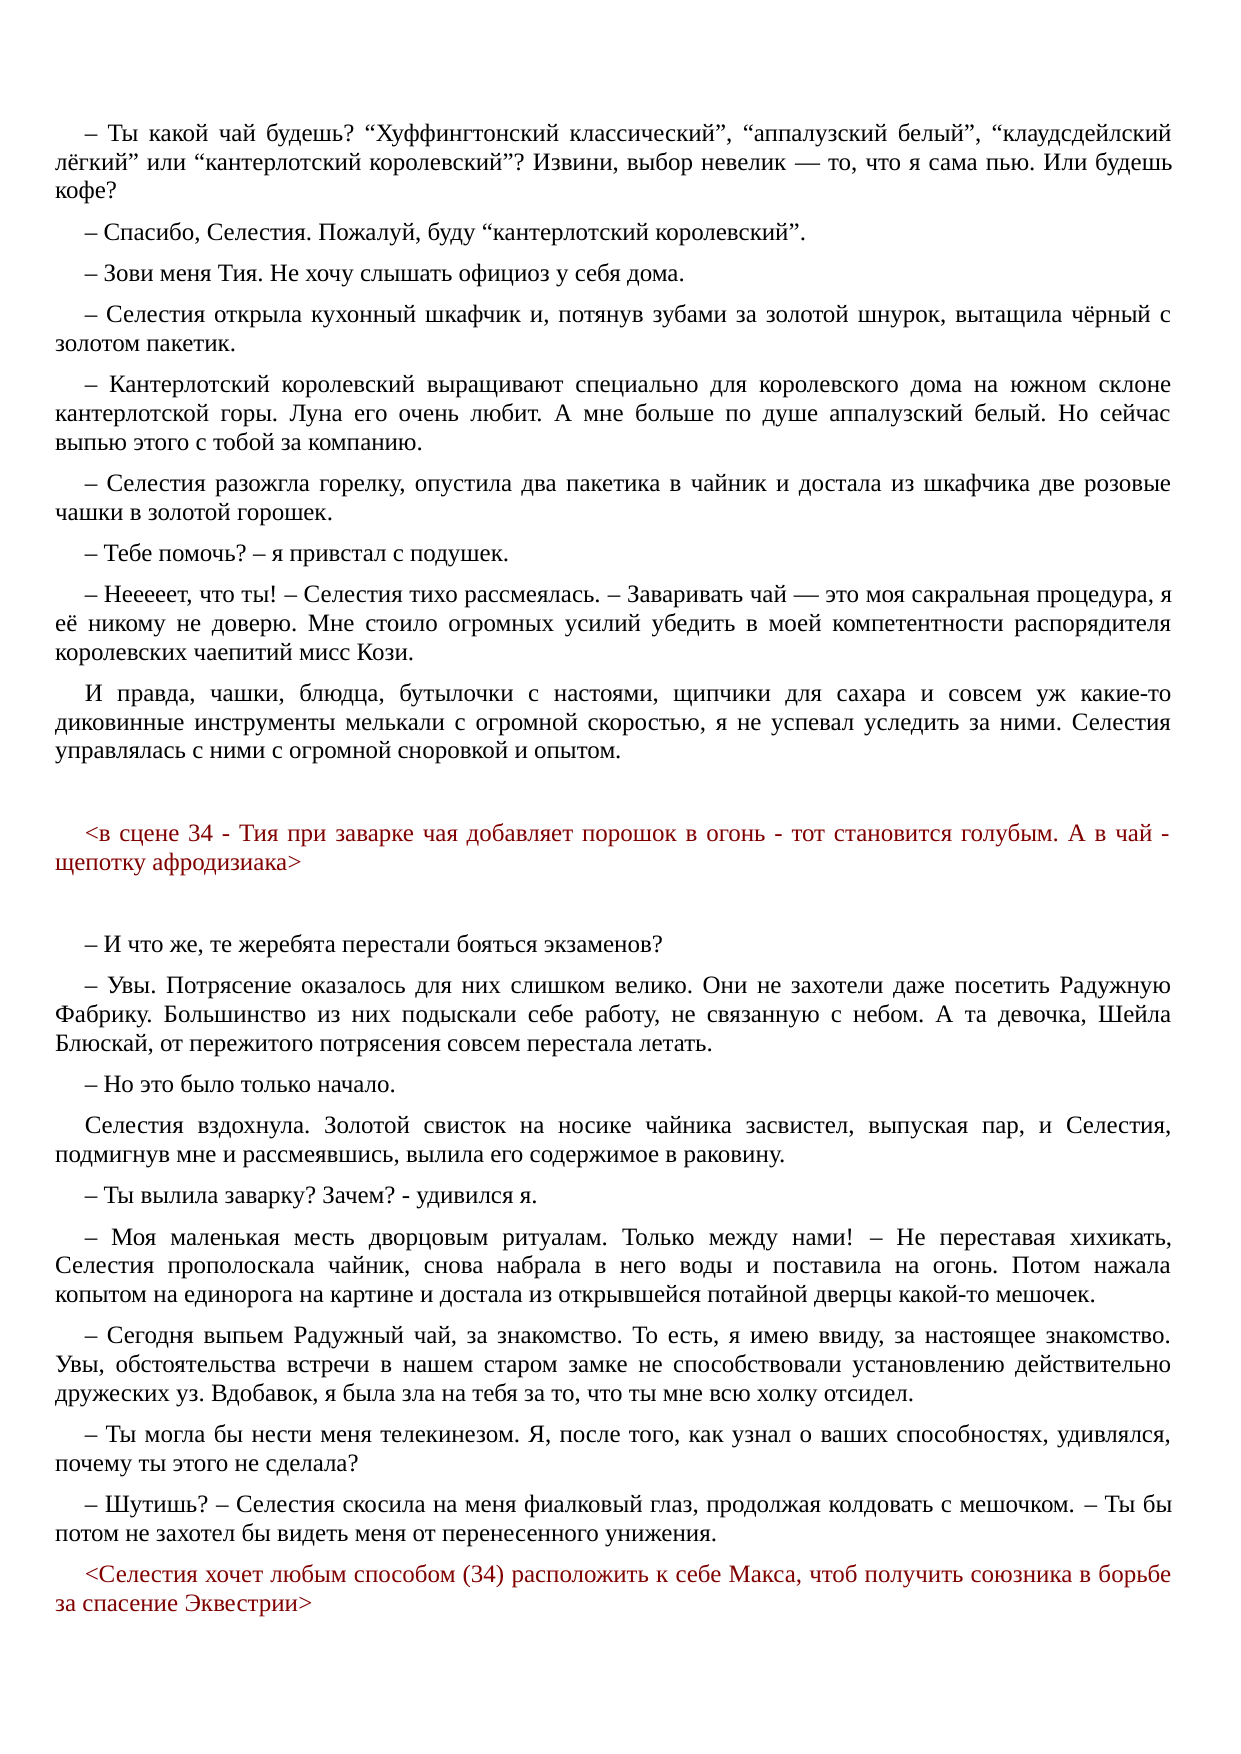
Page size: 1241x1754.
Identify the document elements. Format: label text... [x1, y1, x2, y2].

text И правда, чашки, блюдца, бутылочки с настоями, щипчики для сахара и совсем уж какие-то диковинные инструменты мелькали с огромной скоростью, я не успевал уследить за ними. Селестия управлялась с ними с огромной сноровкой и опытом. [55, 678, 1172, 764]
text – Спасибо, Селестия. Пожалуй, буду “кантерлотский королевский”. [55, 217, 1172, 246]
text – Ты вылила заварку? Зачем? - удивился я. [55, 1181, 1172, 1209]
text – Но это было только начало. [55, 1069, 1172, 1098]
text – Моя маленькая месть дворцовым ритуалам. Только между нами! – Не переставая хихикать, Селестия прополоскала чайник, снова набрала в него воды и поставила на огонь. Потом нажала копытом на единорога на картине и достала из открывшейся потайной дверцы какой-то мешочек. [55, 1222, 1172, 1308]
text Селестия вздохнула. Золотой свисток на носике чайника засвистел, выпуская пар, и Селестия, подмигнув мне и рассмеявшись, вылила его содержимое в раковину. [55, 1111, 1172, 1168]
text <Селестия хочет любым способом (34) расположить к себе Макса, чтоб получить союзника в борьбе за спасение Эквестрии> [55, 1559, 1172, 1617]
text – Увы. Потрясение оказалось для них слишком велико. Они не захотели даже посетить Радужную Фабрику. Большинство из них подыскали себе работу, не связанную с небом. А та девочка, Шейла Блюскай, от пережитого потрясения совсем перестала летать. [55, 971, 1172, 1057]
text – Кантерлотский королевский выращивают специально для королевского дома на южном склоне кантерлотской горы. Луна его очень любит. А мне больше по душе аппалузский белый. Но сейчас выпью этого с тобой за компанию. [55, 369, 1172, 456]
text – Нееееет, что ты! – Селестия тихо рассмеялась. – Заваривать чай — это моя сакральная процедура, я её никому не доверю. Мне стоило огромных усилий убедить в моей компетентности распорядителя королевских чаепитий мисс Кози. [55, 579, 1172, 666]
text – Сегодня выпьем Радужный чай, за знакомство. То есть, я имею ввиду, за настоящее знакомство. Увы, обстоятельства встречи в нашем старом замке не способствовали установлению действительно дружеских уз. Вдобавок, я была зла на тебя за то, что ты мне всю холку отсидел. [55, 1321, 1172, 1407]
text – Селестия разожгла горелку, опустила два пакетика в чайник и достала из шкафчика две розовые чашки в золотой горошек. [55, 468, 1172, 526]
text – Ты какой чай будешь? “Хуффингтонский классический”, “аппалузский белый”, “клаудсдейлский лёгкий” или “кантерлотский королевский”? Извини, выбор невелик — то, что я сама пью. Или будешь кофе? [55, 118, 1172, 204]
text – Селестия открыла кухонный шкафчик и, потянув зубами за золотой шнурок, вытащила чёрный с золотом пакетик. [55, 299, 1172, 357]
text – И что же, те жеребята перестали бояться экзаменов? [55, 929, 1172, 958]
text – Ты могла бы нести меня телекинезом. Я, после того, как узнал о ваших способностях, удивлялся, почему ты этого не сделала? [55, 1419, 1172, 1477]
text <в сцене 34 - Тия при заварке чая добавляет порошок в огонь - тот становится голубым. А в чай - щепотку афродизиака> [55, 818, 1172, 876]
text – Тебе помочь? – я привстал с подушек. [55, 538, 1172, 567]
text – Зови меня Тия. Не хочу слышать официоз у себя дома. [55, 258, 1172, 287]
text – Шутишь? – Селестия скосила на меня фиалковый глаз, продолжая колдовать с мешочком. – Ты бы потом не захотел бы видеть меня от перенесенного унижения. [55, 1489, 1172, 1547]
